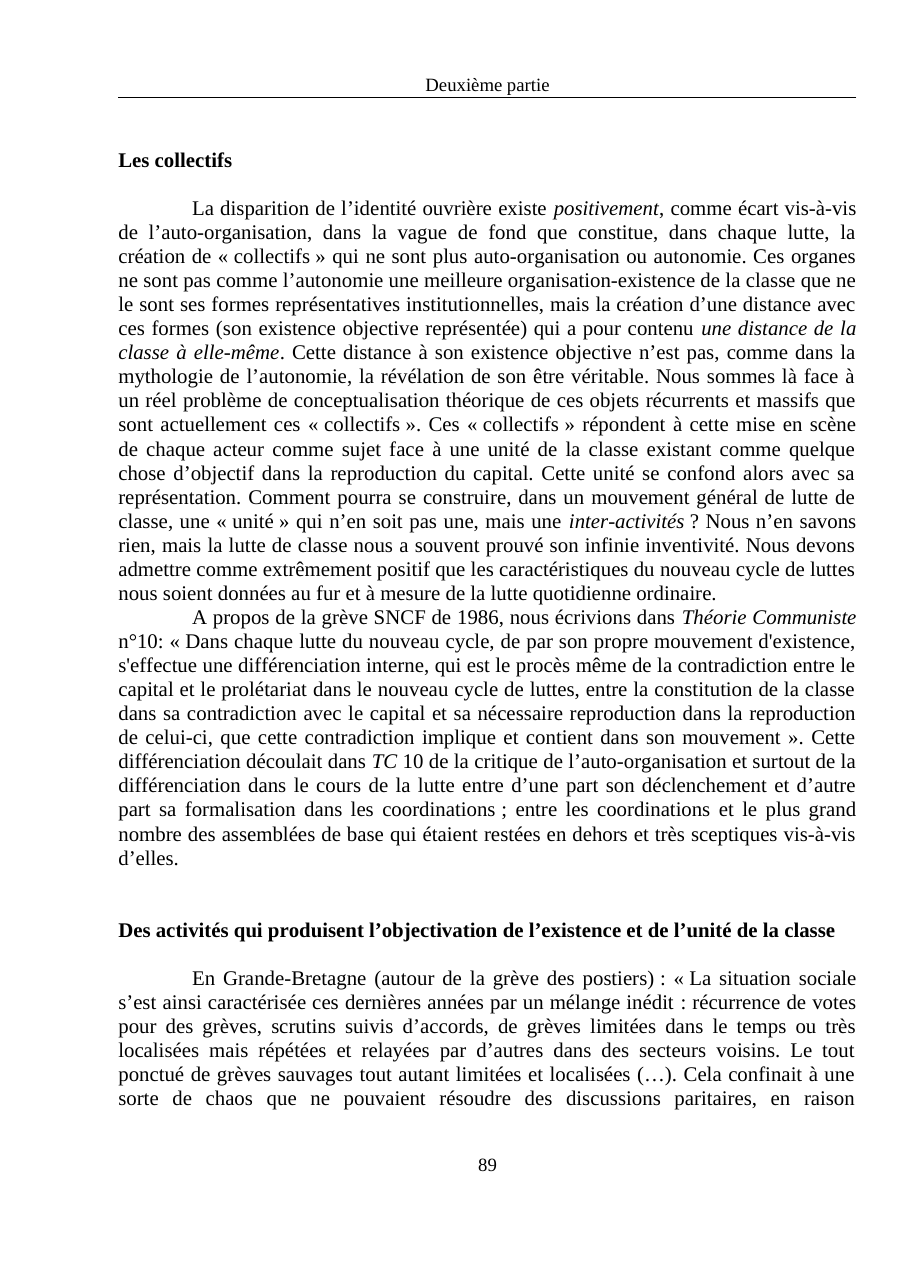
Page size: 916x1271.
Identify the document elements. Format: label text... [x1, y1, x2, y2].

text La disparition de l’identité ouvrière existe positivement, comme écart vis-à-vis de l’auto-organisation, dans la vague de fond que constitue, dans chaque lutte, la création de « collectifs » qui ne sont plus auto-organisation ou autonomie. Ces organes ne sont pas comme l’autonomie une meilleure organisation-existence de la classe que ne le sont ses formes représentatives institutionnelles, mais la création d’une distance avec ces formes (son existence objective représentée) qui a pour contenu une distance de la classe à elle-même. Cette distance à son existence objective n’est pas, comme dans la mythologie de l’autonomie, la révélation de son être véritable. Nous sommes là face à un réel problème de conceptualisation théorique de ces objets récurrents et massifs que sont actuellement ces « collectifs ». Ces « collectifs » répondent à cette mise en scène de chaque acteur comme sujet face à une unité de la classe existant comme quelque chose d’objectif dans la reproduction du capital. Cette unité se confond alors avec sa représentation. Comment pourra se construire, dans un mouvement général de lutte de classe, une « unité » qui n’en soit pas une, mais une inter-activités ? Nous n’en savons rien, mais la lutte de classe nous a souvent prouvé son infinie inventivité. Nous devons admettre comme extrêmement positif que les caractéristiques du nouveau cycle de luttes nous soient données au fur et à mesure de la lutte quotidienne ordinaire. [118, 196, 856, 605]
text A propos de la grève SNCF de 1986, nous écrivions dans Théorie Communiste n°10: « Dans chaque lutte du nouveau cycle, de par son propre mouvement d'existence, s'effectue une différenciation interne, qui est le procès même de la contradiction entre le capital et le prolétariat dans le nouveau cycle de luttes, entre la constitution de la classe dans sa contradiction avec le capital et sa nécessaire reproduction dans la reproduction de celui-ci, que cette contradiction implique et contient dans son mouvement ». Cette différenciation découlait dans TC 10 de la critique de l’auto-organisation et surtout de la différenciation dans le cours de la lutte entre d’une part son déclenchement et d’autre part sa formalisation dans les coordinations ; entre les coordinations et le plus grand nombre des assemblées de base qui étaient restées en dehors et très sceptiques vis-à-vis d’elles. [118, 605, 856, 869]
subtitle Les collectifs [118, 148, 856, 172]
subtitle Des activités qui produisent l’objectivation de l’existence et de l’unité de la classe [118, 918, 856, 942]
text En Grande-Bretagne (autour de la grève des postiers) : « La situation sociale s’est ainsi caractérisée ces dernières années par un mélange inédit : récurrence de votes pour des grèves, scrutins suivis d’accords, de grèves limitées dans le temps ou très localisées mais répétées et relayées par d’autres dans des secteurs voisins. Le tout ponctué de grèves sauvages tout autant limitées et localisées (…). Cela confinait à une sorte de chaos que ne pouvaient résoudre des discussions paritaires, en raison [118, 966, 856, 1110]
